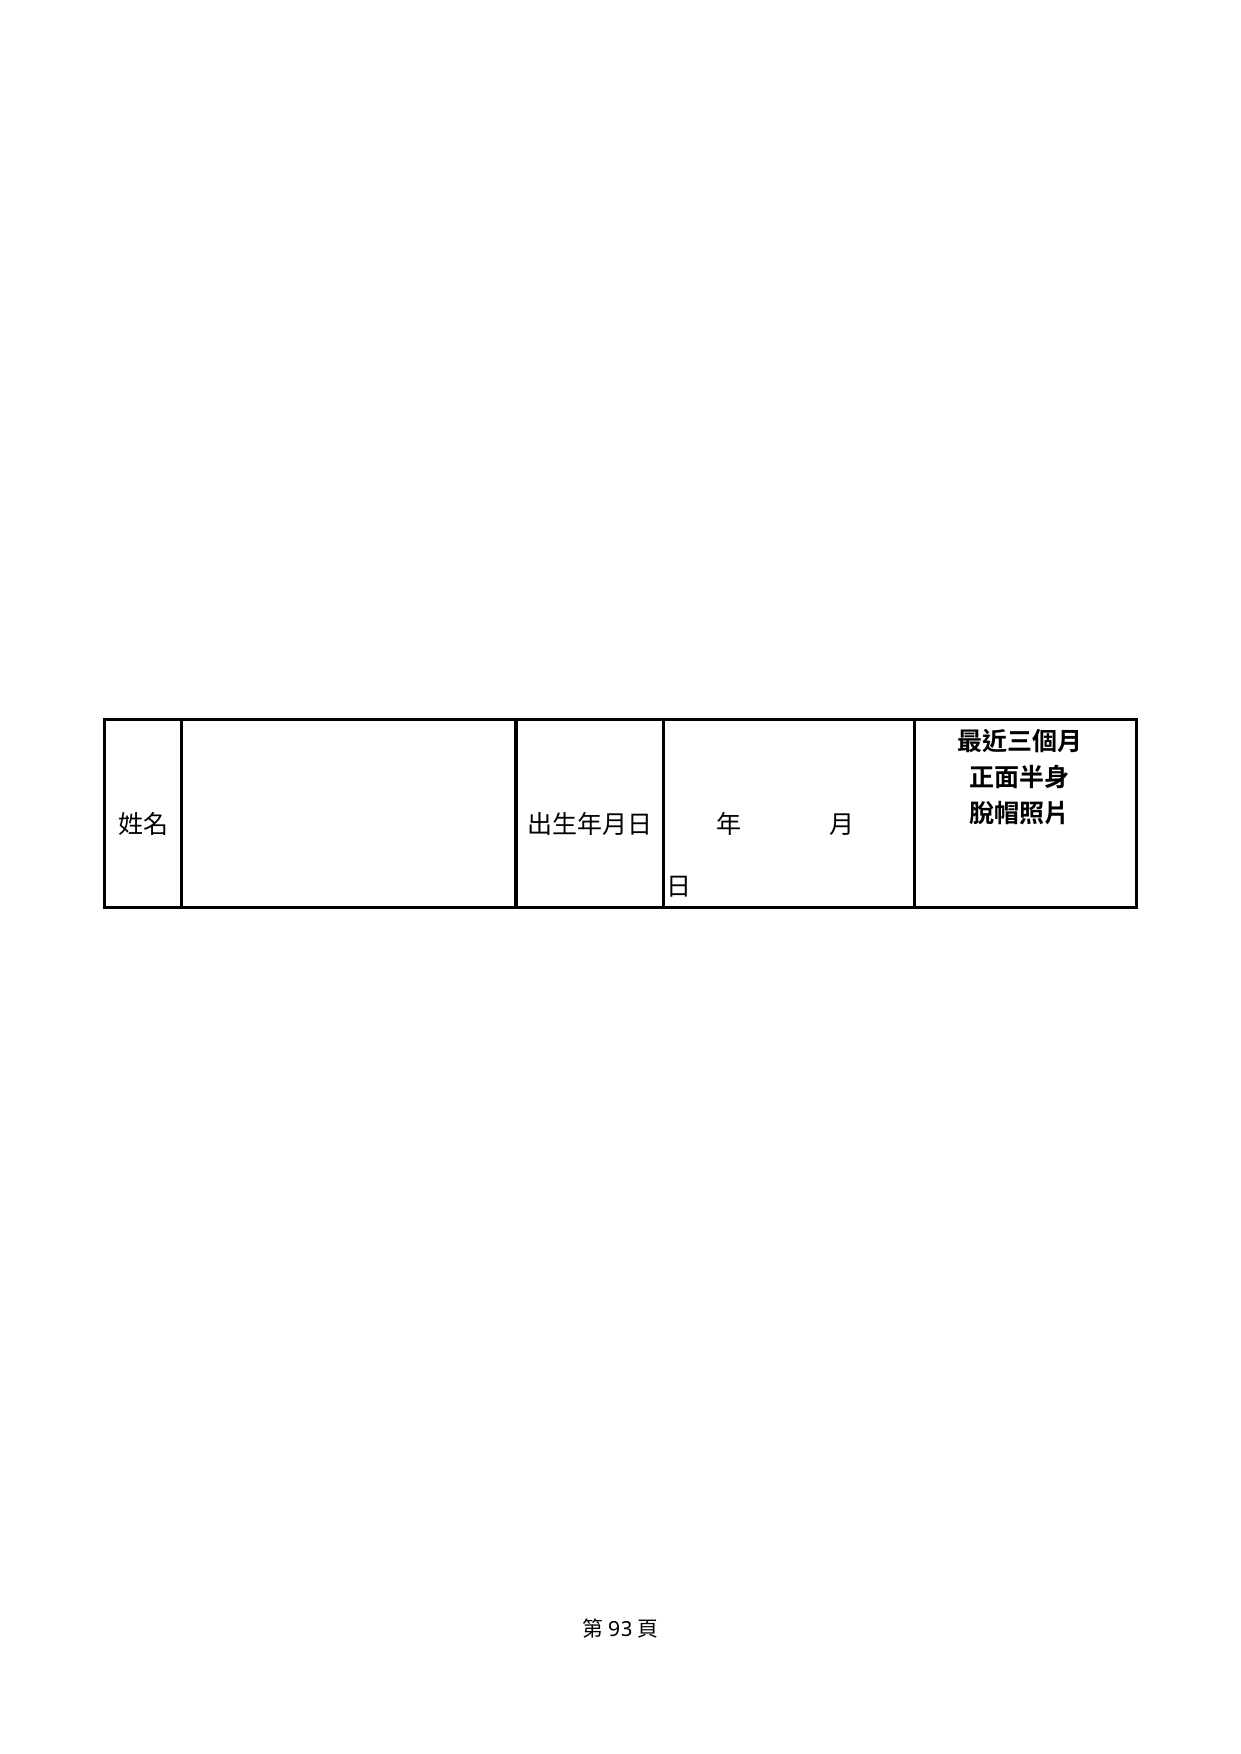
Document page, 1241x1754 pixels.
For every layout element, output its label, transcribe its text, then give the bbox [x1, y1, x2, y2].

table_header [183, 721, 514, 906]
table_header 姓名 [106, 721, 180, 906]
table_header 出生年月日 [518, 721, 662, 906]
table_header 最近三個月 正面半身 脫帽照片 [916, 721, 1135, 906]
table_header 年 月 日 [665, 721, 913, 906]
